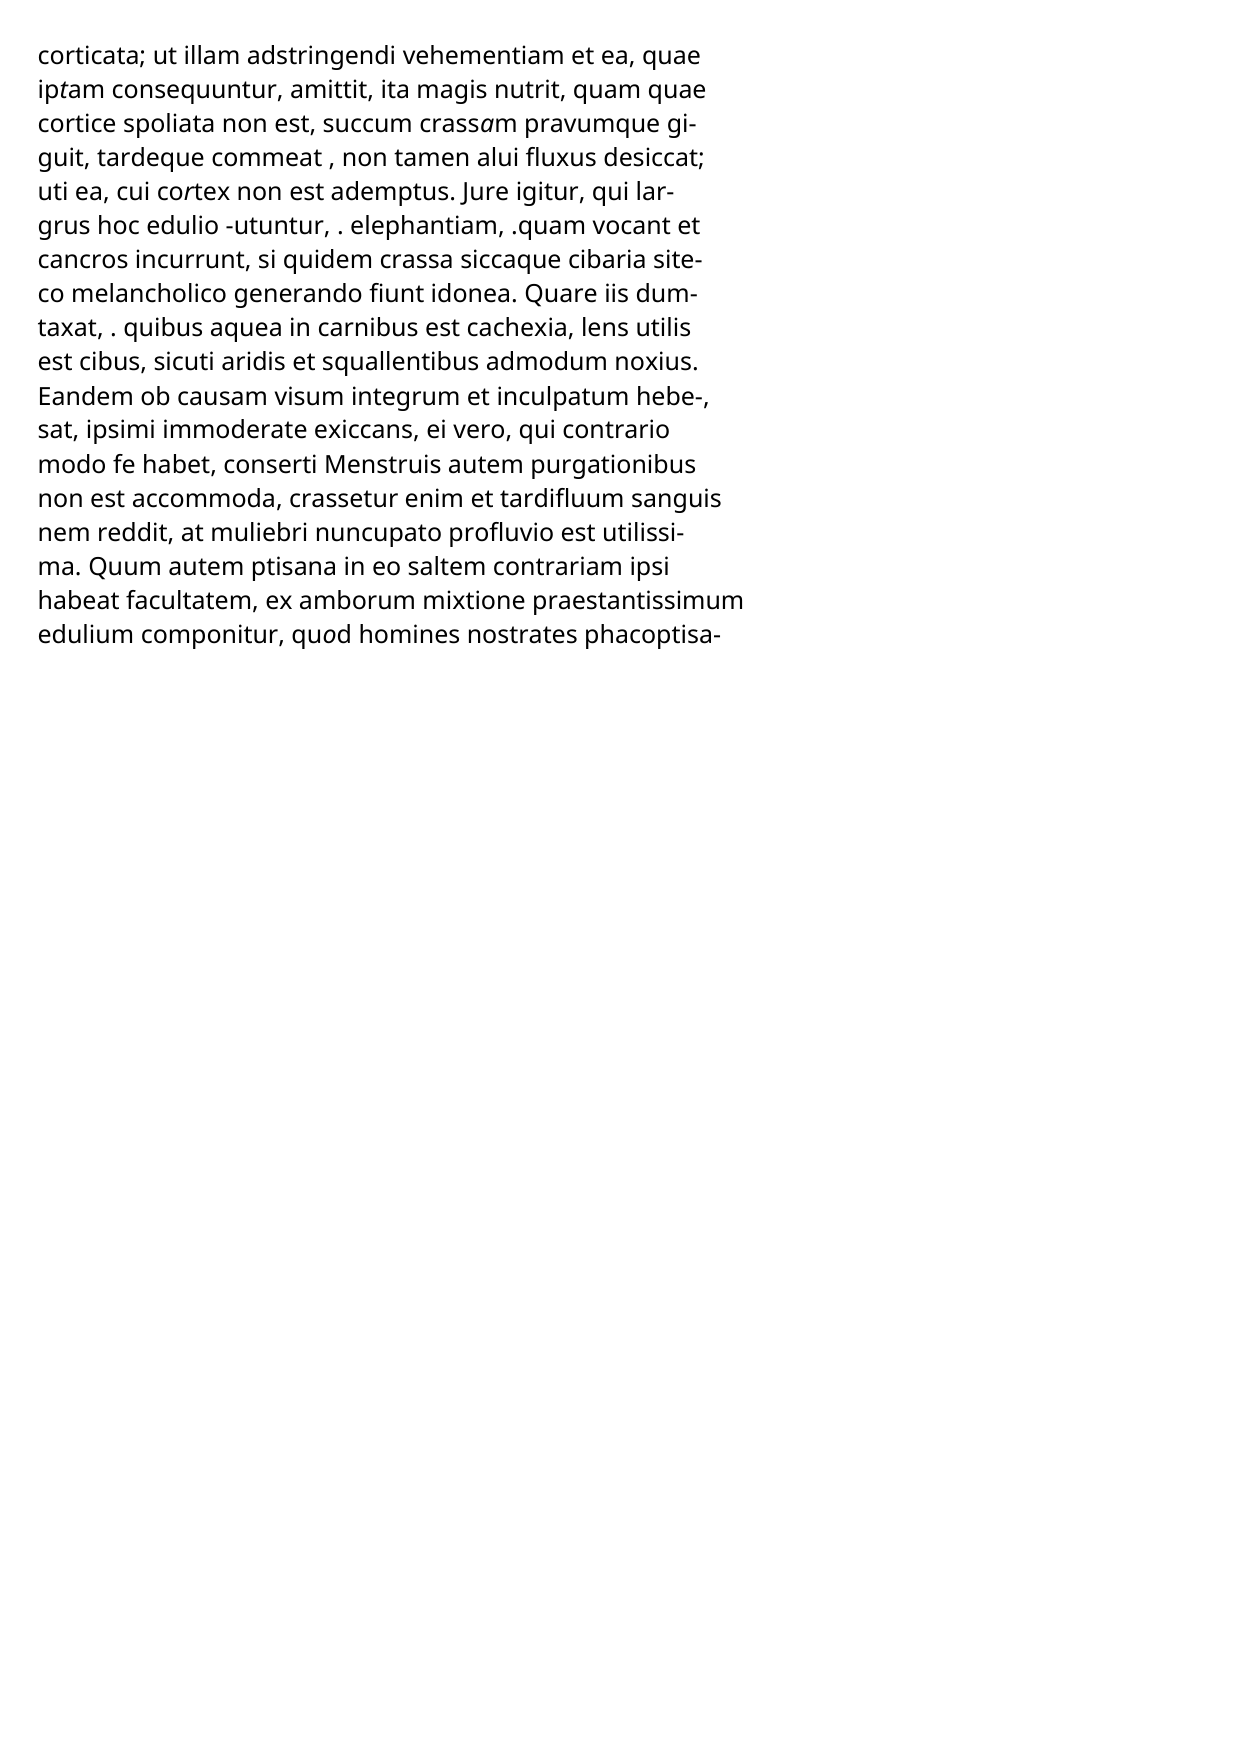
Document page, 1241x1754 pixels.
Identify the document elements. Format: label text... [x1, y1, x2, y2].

text corticata; ut illam adstringendi vehementiam et ea, quae iptam consequuntur, amittit, ita magis nutrit, quam quae cortice spoliata non est, succum crassam pravumque gi- guit, tardeque commeat , non tamen alui fluxus desiccat; uti ea, cui cortex non est ademptus. Jure igitur, qui lar- grus hoc edulio -utuntur, . elephantiam, .quam vocant et cancros incurrunt, si quidem crassa siccaque cibaria site- co melancholico generando fiunt idonea. Quare iis dum- taxat, . quibus aquea in carnibus est cachexia, lens utilis est cibus, sicuti aridis et squallentibus admodum noxius. Eandem ob causam visum integrum et inculpatum hebe-, sat, ipsimi immoderate exiccans, ei vero, qui contrario modo fe habet, conserti Menstruis autem purgationibus non est accommoda, crassetur enim et tardifluum sanguis nem reddit, at muliebri nuncupato profluvio est utilissi- ma. Quum autem ptisana in eo saltem contrariam ipsi habeat facultatem, ex amborum mixtione praestantissimum edulium componitur, quod homines nostrates phacoptisa- [37, 37, 1203, 651]
